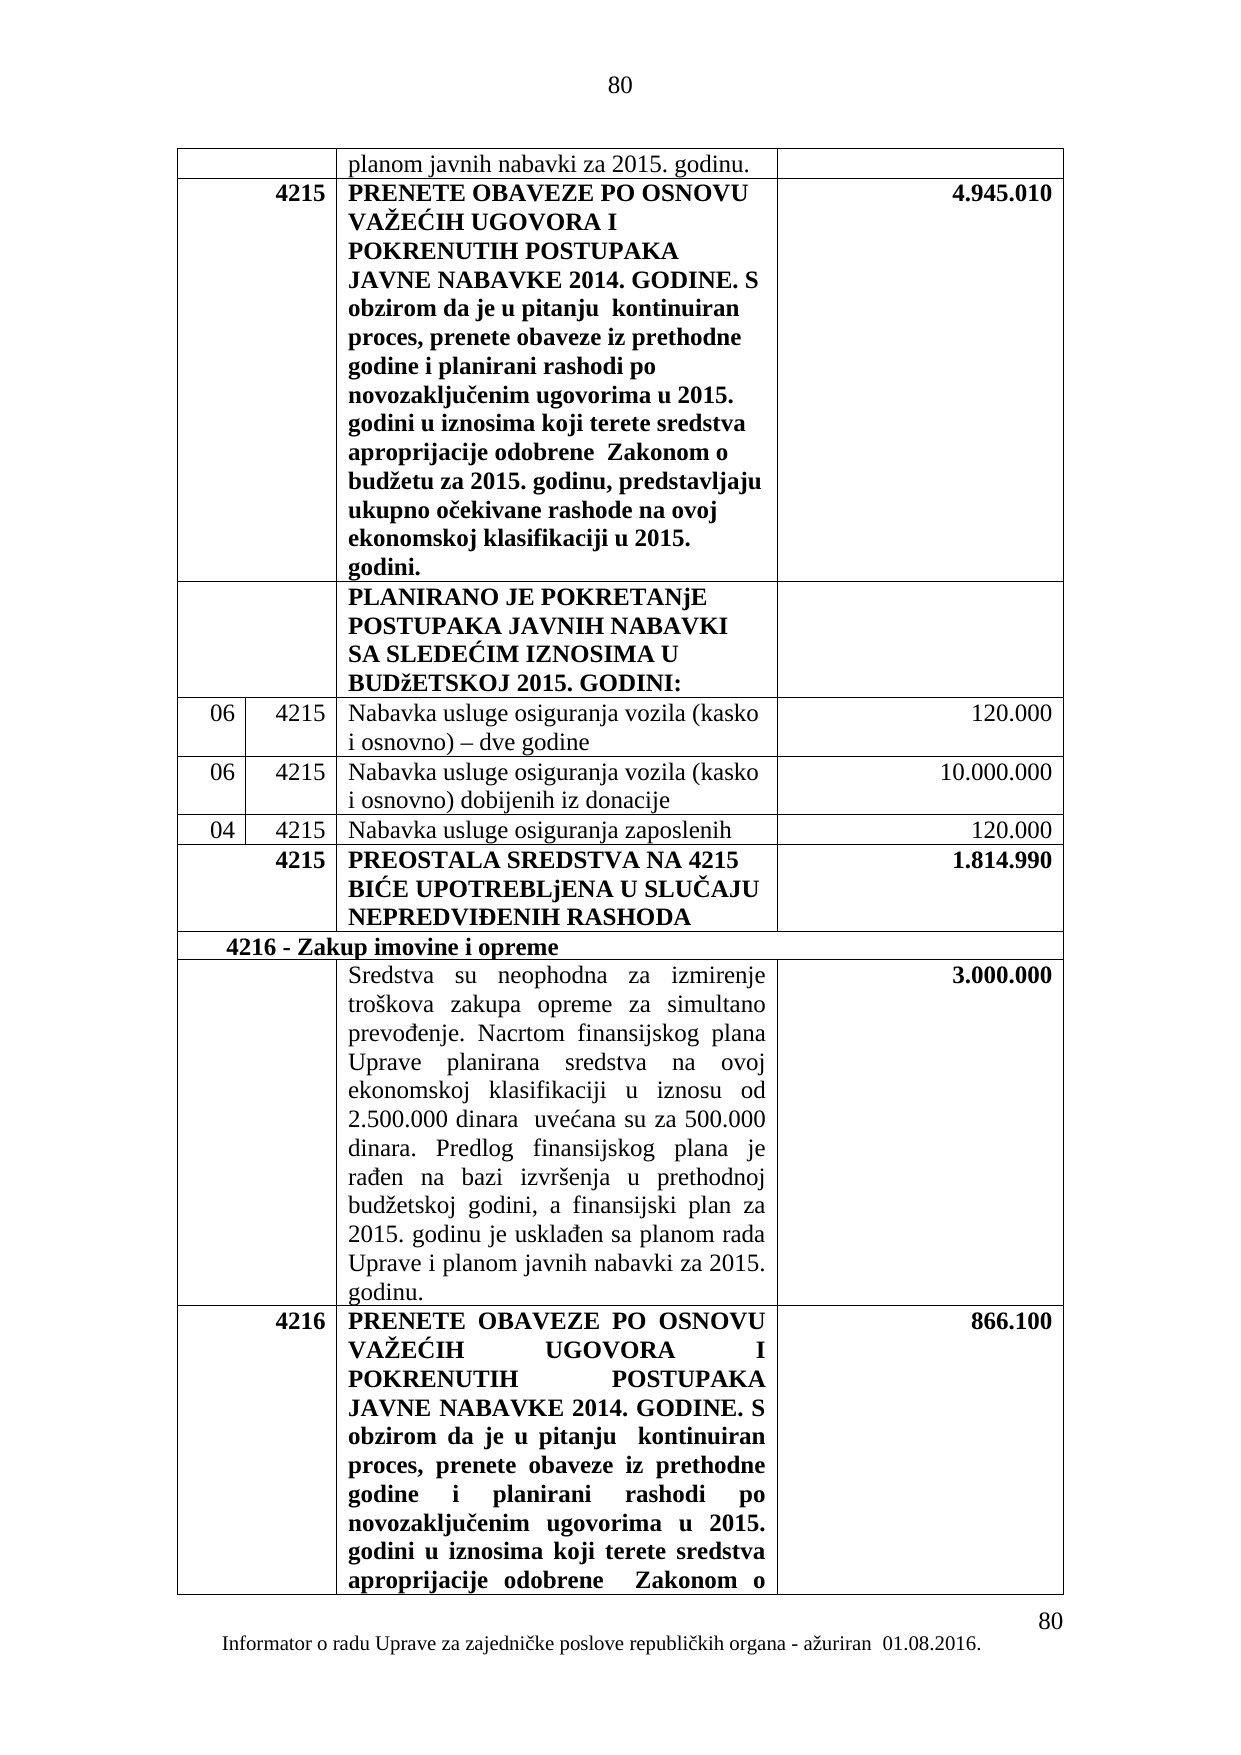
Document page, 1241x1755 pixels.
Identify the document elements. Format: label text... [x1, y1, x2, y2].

table_cell 4215 [246, 698, 336, 756]
table_cell [178, 149, 336, 177]
table_cell PRENETE OBAVEZE PO OSNOVU VAŽEĆIH UGOVORA I POKRENUTIH POSTUPAKA JAVNE NABAVKE 2014. GODINE. S obzirom da je u pitanju kontinuiran proces, prenete obaveze iz prethodne godine i planirani rashodi po novozaklјučenim ugovorima u 2015. godini u iznosima koji terete sredstva aproprijacije odobrene Zakonom o budžetu za 2015. godinu, predstavlјaju ukupno očekivane rashode na ovoj ekonomskoj klasifikaciji u 2015. godini. [337, 179, 777, 581]
table_cell 4216 - Zakup imovine i opreme [178, 932, 1063, 959]
table_cell PRENETE OBAVEZE PO OSNOVU VAŽEĆIH UGOVORA I POKRENUTIH POSTUPAKA JAVNE NABAVKE 2014. GODINE. S obzirom da je u pitanju kontinuiran proces, prenete obaveze iz prethodne godine i planirani rashodi po novozaklјučenim ugovorima u 2015. godini u iznosima koji terete sredstva aproprijacije odobrene Zakonom o [337, 1306, 777, 1594]
table_cell 4215 [246, 815, 336, 844]
table_cell [178, 960, 336, 1305]
table_cell 04 [178, 815, 245, 844]
table_cell Nabavka usluge osiguranja zaposlenih [337, 815, 777, 844]
table_cell Nabavka usluge osiguranja vozila (kasko i osnovno) – dve godine [337, 698, 777, 756]
table_cell Sredstva su neophodna za izmirenje troškova zakupa opreme za simultano prevođenje. Nacrtom finansijskog plana Uprave planirana sredstva na ovoj ekonomskoj klasifikaciji u iznosu od 2.500.000 dinara uvećana su za 500.000 dinara. Predlog finansijskog plana je rađen na bazi izvršenja u prethodnoj budžetskoj godini, a finansijski plan za 2015. godinu je usklađen sa planom rada Uprave i planom javnih nabavki za 2015. godinu. [337, 960, 777, 1305]
table_cell PLANIRANO JE POKRETANјE POSTUPAKA JAVNIH NABAVKI SA SLEDEĆIM IZNOSIMA U BUDžETSKOJ 2015. GODINI: [337, 582, 777, 697]
table_cell 4215 [246, 757, 336, 814]
table_cell 4215 [178, 179, 336, 581]
table_cell 1.814.990 [778, 845, 1063, 931]
table_cell [178, 582, 336, 697]
table_cell 866.100 [778, 1306, 1063, 1594]
table_cell planom javnih nabavki za 2015. godinu. [337, 149, 777, 177]
table_cell [778, 149, 1063, 177]
table_cell 4215 [178, 845, 336, 931]
table_cell 06 [178, 698, 245, 756]
table_cell 4.945.010 [778, 179, 1063, 581]
table_cell PREOSTALA SREDSTVA NA 4215 BIĆE UPOTREBLjENA U SLUČAJU NEPREDVIĐENIH RASHODA [337, 845, 777, 931]
table_cell [778, 582, 1063, 697]
table_cell 120.000 [778, 815, 1063, 844]
table_cell 4216 [178, 1306, 336, 1594]
table_cell 10.000.000 [778, 757, 1063, 814]
table_cell Nabavka usluge osiguranja vozila (kasko i osnovno) dobijenih iz donacije [337, 757, 777, 814]
table_cell 3.000.000 [778, 960, 1063, 1305]
table_cell 06 [178, 757, 245, 814]
table_cell 120.000 [778, 698, 1063, 756]
